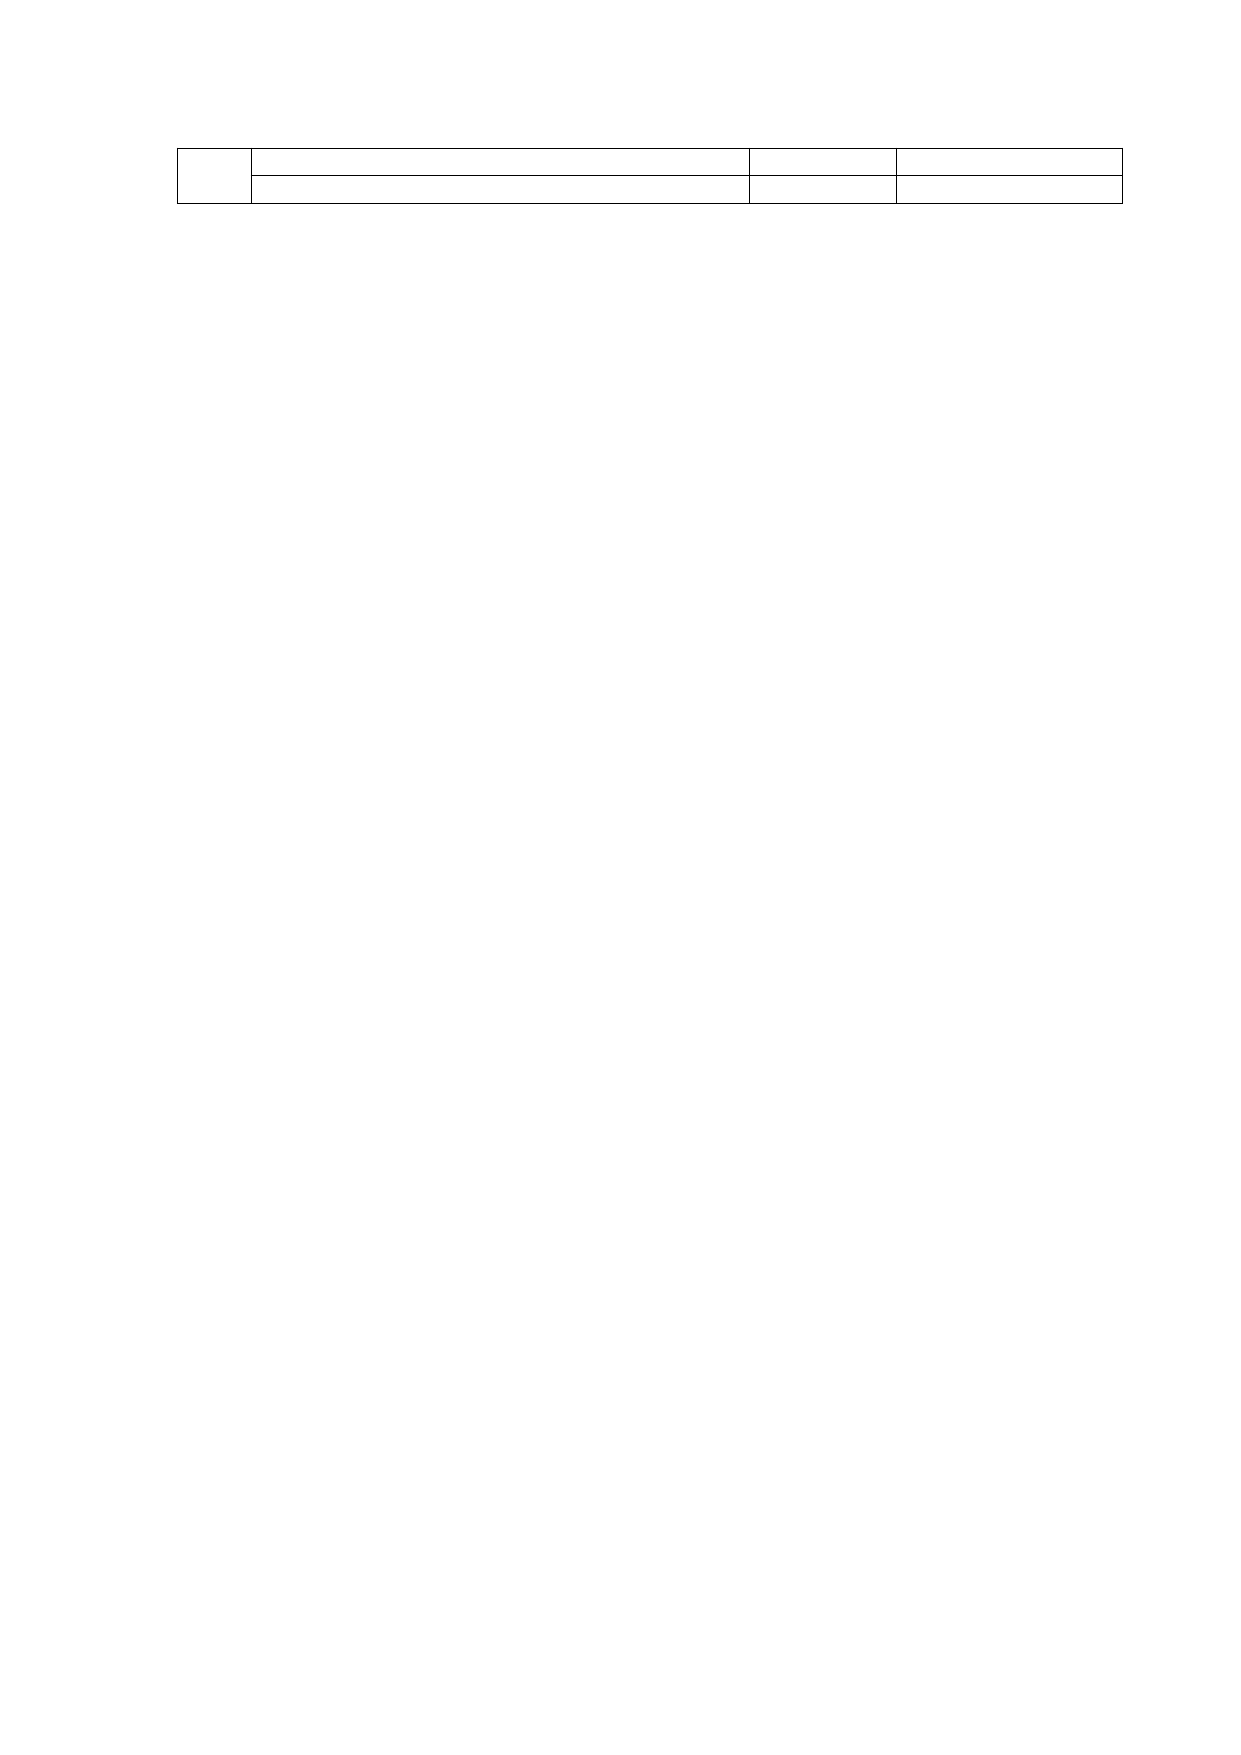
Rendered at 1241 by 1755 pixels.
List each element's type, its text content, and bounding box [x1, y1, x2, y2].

table_cell [252, 149, 749, 175]
table_cell [252, 176, 749, 202]
table_cell 32 [178, 149, 251, 202]
table_cell [897, 149, 1122, 175]
table_cell [750, 176, 896, 202]
table_cell [750, 149, 896, 175]
table_cell [897, 176, 1122, 202]
